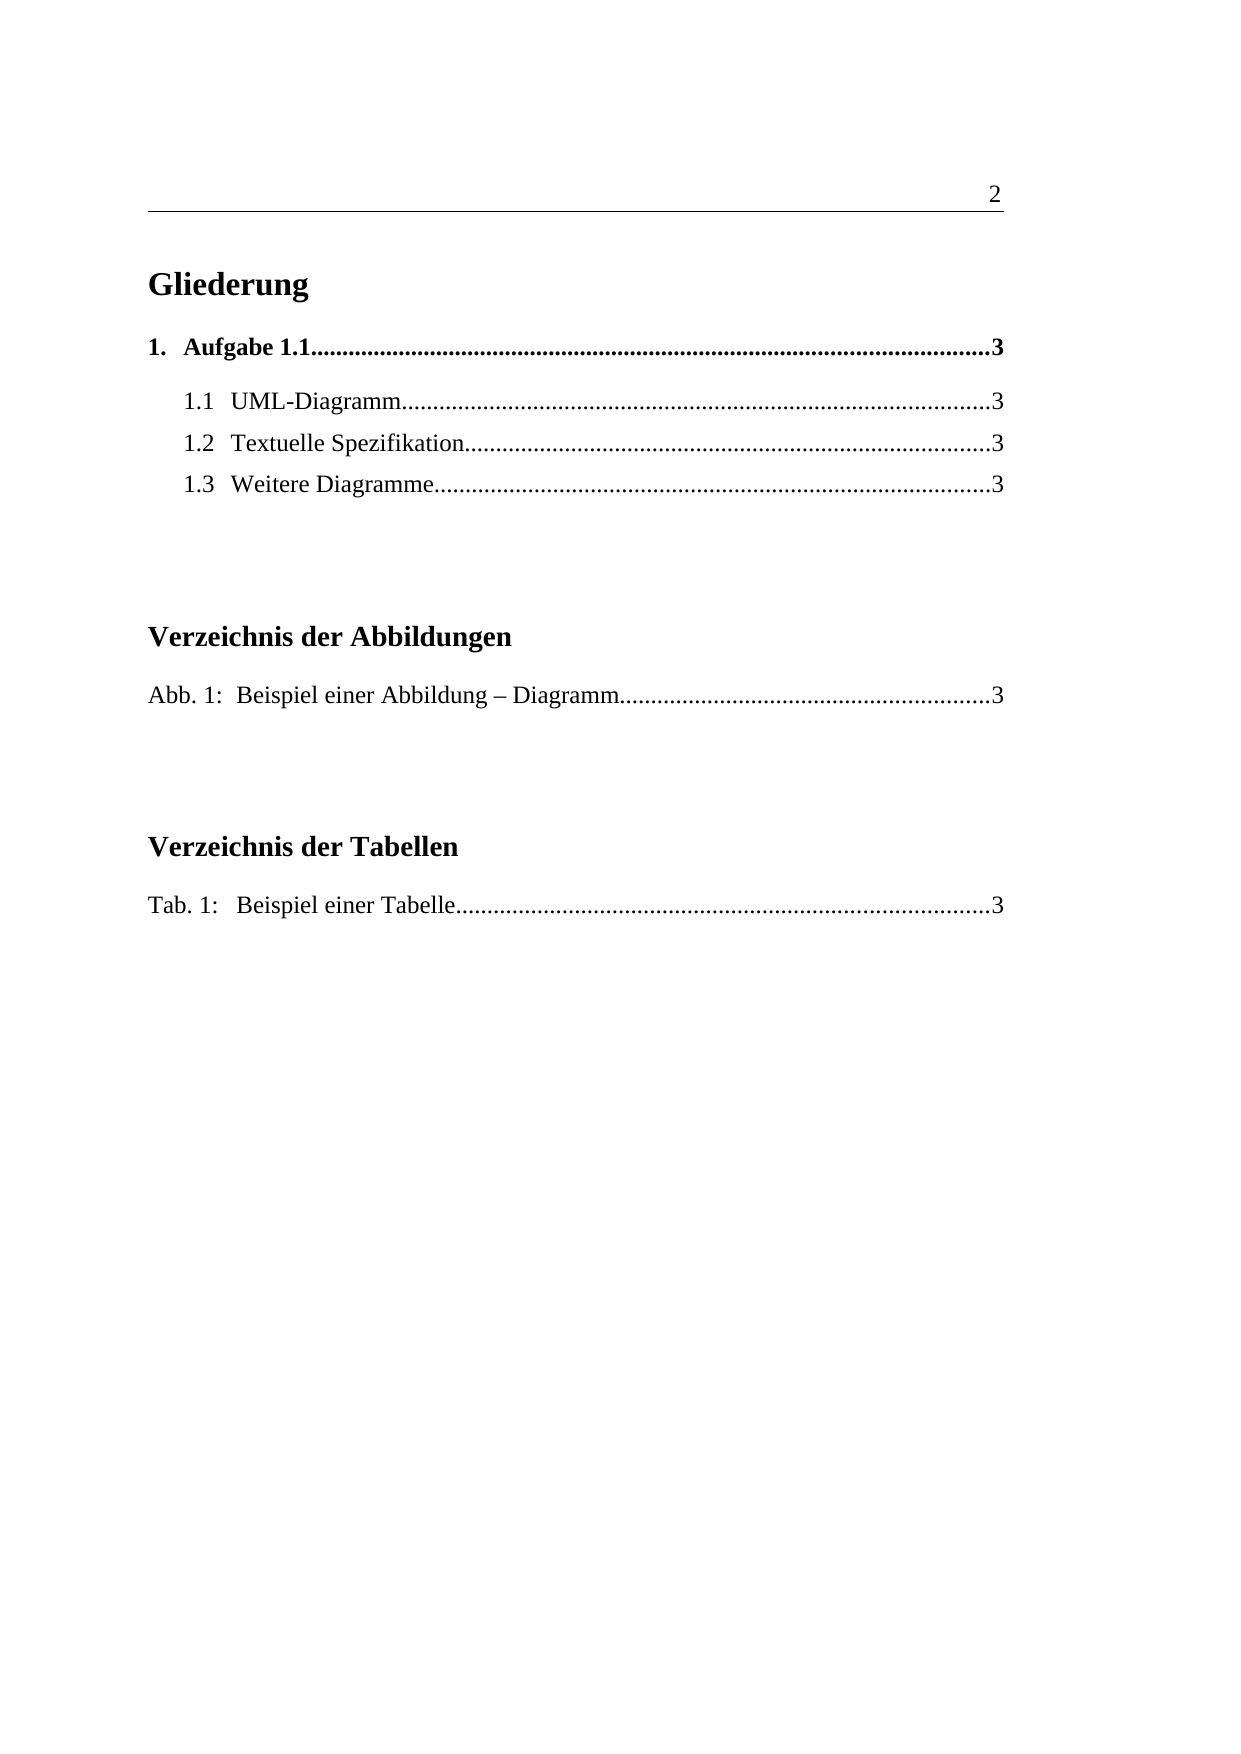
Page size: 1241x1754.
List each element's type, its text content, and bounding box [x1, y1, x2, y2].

subtitle Gliederung [148, 265, 1004, 302]
subtitle Verzeichnis der Abbildungen [148, 620, 1004, 652]
text Abb. 1: Beispiel einer Abbildung – Diagramm 3 [148, 681, 1004, 709]
text Tab. 1: Beispiel einer Tabelle 3 [148, 892, 1004, 919]
subtitle Verzeichnis der Tabellen [148, 831, 1004, 863]
text 1. Aufgabe 1.1 3 [148, 333, 1004, 361]
text 1.1 UML-Diagramm 3 [148, 387, 1004, 415]
text 1.2 Textuelle Spezifikation 3 [148, 429, 1004, 456]
text 1.3 Weitere Diagramme 3 [148, 470, 1004, 498]
